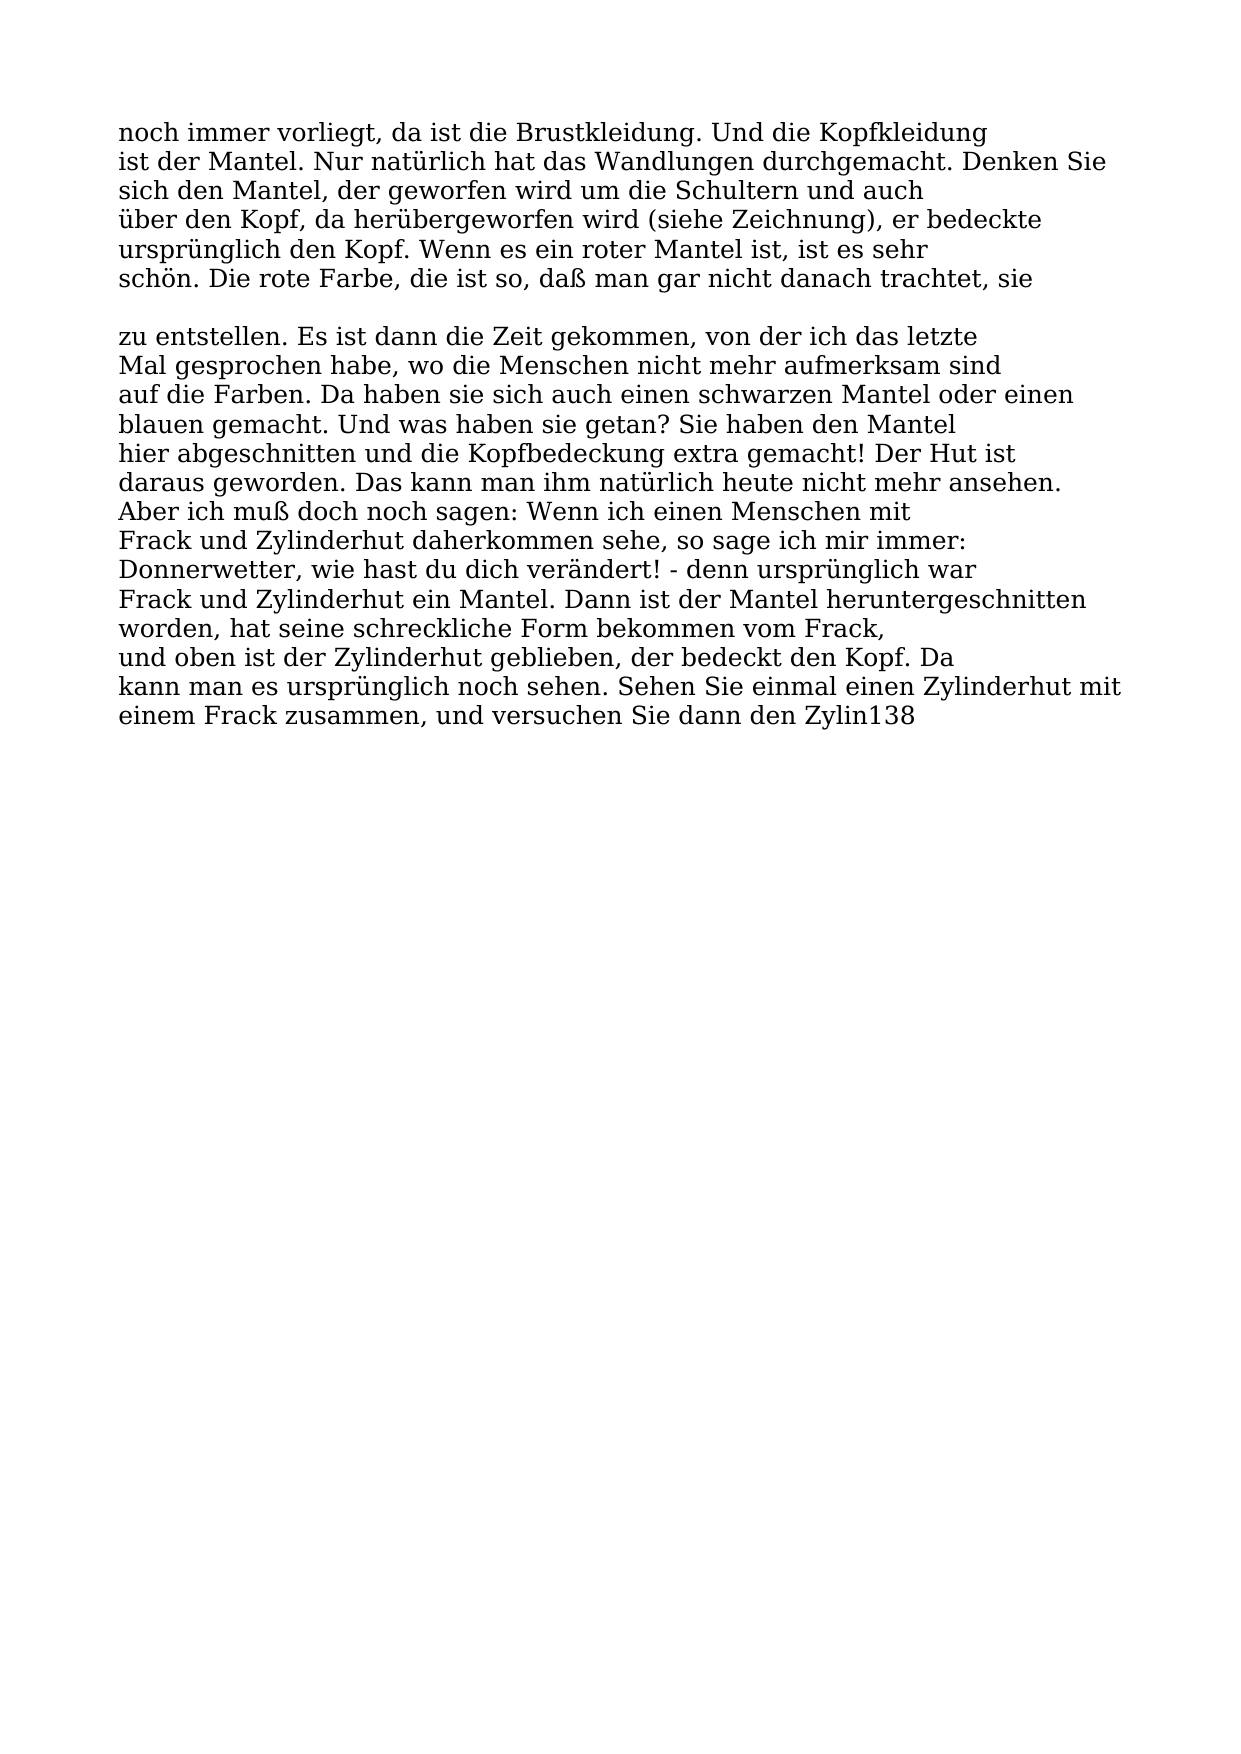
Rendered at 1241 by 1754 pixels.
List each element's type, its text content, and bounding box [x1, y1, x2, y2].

text Frack und Zylinderhut ein Mantel. Dann ist der Mantel heruntergeschnitten worden, hat seine schreckliche Form bekommen vom Frack, [118, 585, 1122, 643]
text Donnerwetter, wie hast du dich verändert! - denn ursprünglich war [118, 556, 1122, 585]
text schön. Die rote Farbe, die ist so, daß man gar nicht danach trachtet, sie [118, 264, 1122, 293]
text hier abgeschnitten und die Kopfbedeckung extra gemacht! Der Hut ist [118, 439, 1122, 468]
text auf die Farben. Da haben sie sich auch einen schwarzen Mantel oder einen blauen gemacht. Und was haben sie getan? Sie haben den Mantel [118, 381, 1122, 439]
text zu entstellen. Es ist dann die Zeit gekommen, von der ich das letzte [118, 322, 1122, 351]
text Frack und Zylinderhut daherkommen sehe, so sage ich mir immer: [118, 526, 1122, 556]
text Mal gesprochen habe, wo die Menschen nicht mehr aufmerksam sind [118, 351, 1122, 381]
text über den Kopf, da herübergeworfen wird (siehe Zeichnung), er bedeckte ursprünglich den Kopf. Wenn es ein roter Mantel ist, ist es sehr [118, 206, 1122, 264]
text und oben ist der Zylinderhut geblieben, der bedeckt den Kopf. Da [118, 643, 1122, 672]
text noch immer vorliegt, da ist die Brustkleidung. Und die Kopfkleidung [118, 118, 1122, 147]
text kann man es ursprünglich noch sehen. Sehen Sie einmal einen Zylinderhut mit einem Frack zusammen, und versuchen Sie dann den Zylin138 [118, 672, 1122, 731]
text ist der Mantel. Nur natürlich hat das Wandlungen durchgemacht. Denken Sie sich den Mantel, der geworfen wird um die Schultern und auch [118, 147, 1122, 206]
text daraus geworden. Das kann man ihm natürlich heute nicht mehr ansehen. Aber ich muß doch noch sagen: Wenn ich einen Menschen mit [118, 468, 1122, 526]
